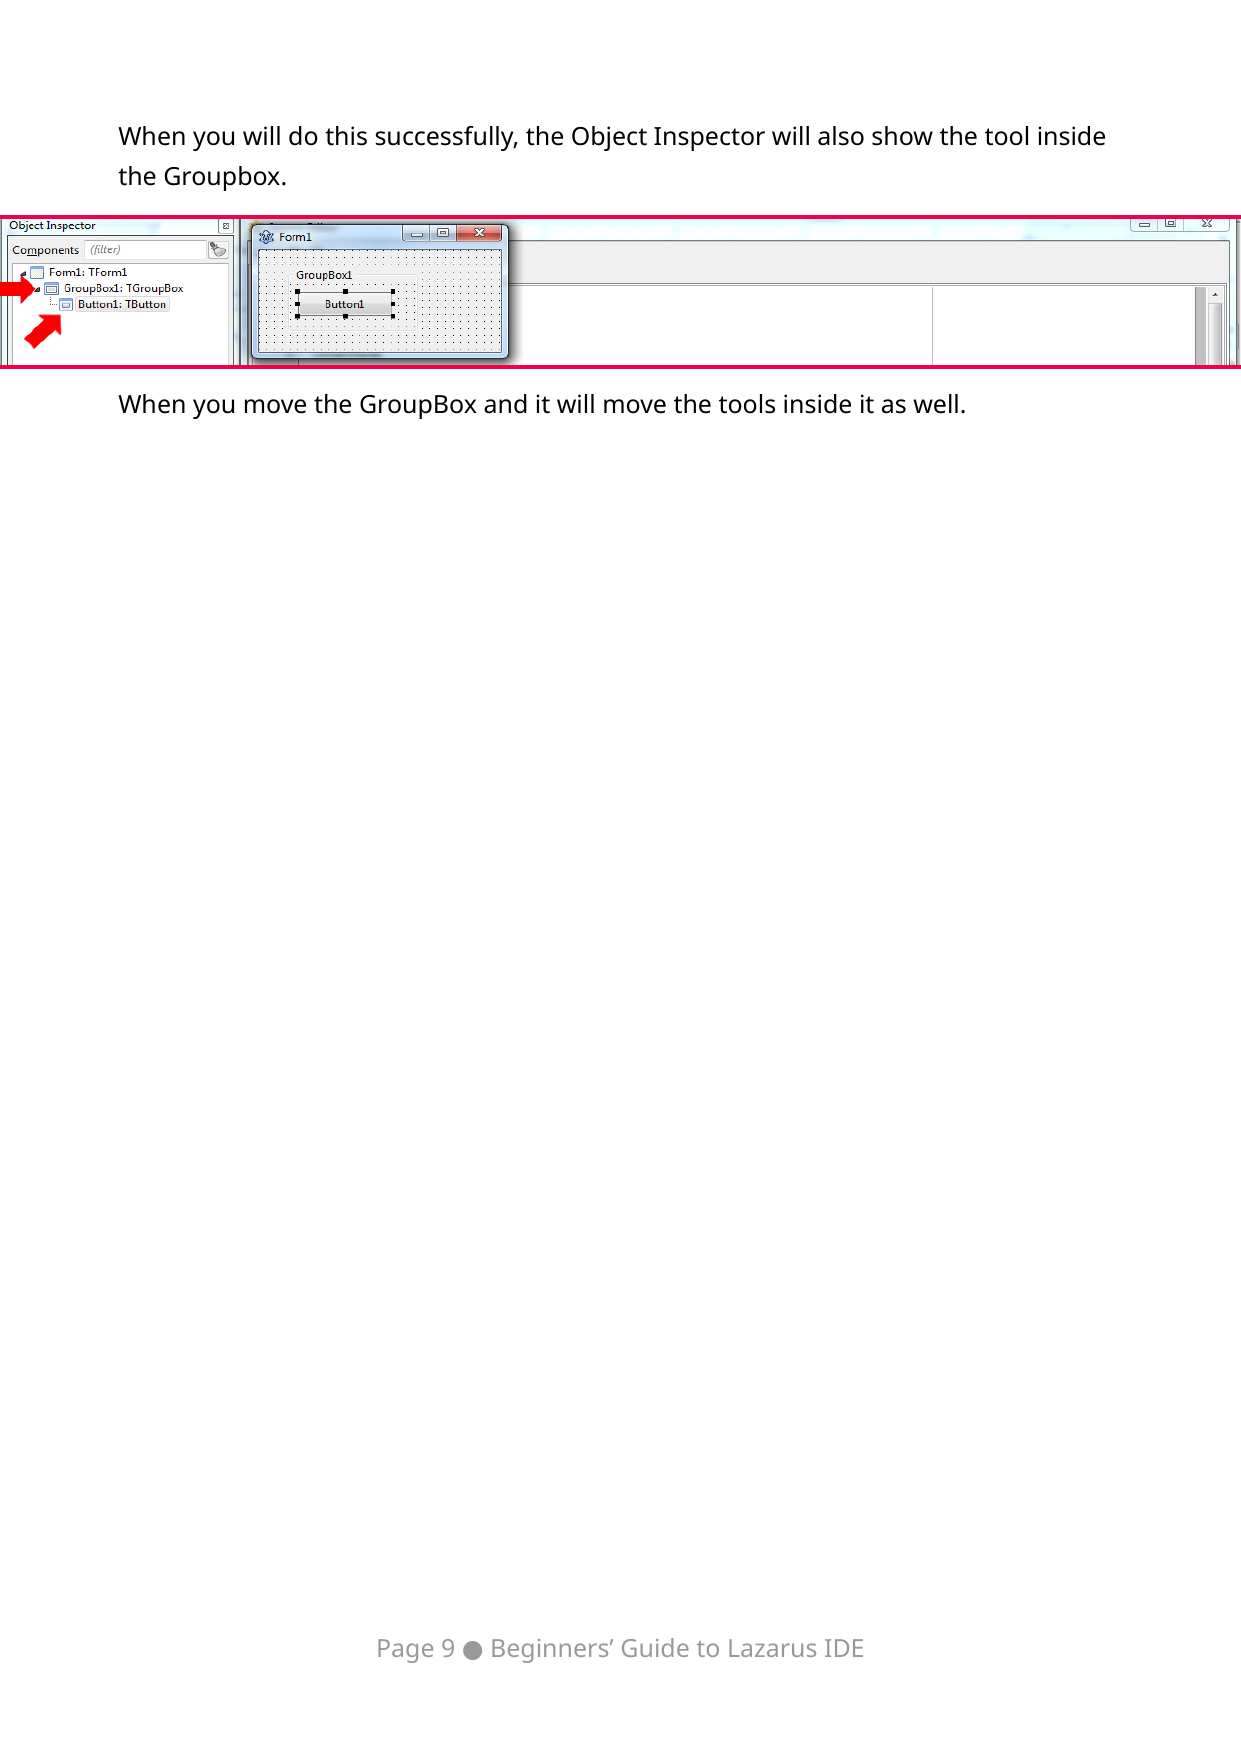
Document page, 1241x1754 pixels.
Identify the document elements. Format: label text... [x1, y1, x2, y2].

picture [0, 219, 1241, 365]
text When you will do this successfully, the Object Inspector will also show the tool inside the Groupbox. [118, 118, 1122, 193]
text When you move the GroupBox and it will move the tools inside it as well. [118, 369, 1122, 420]
